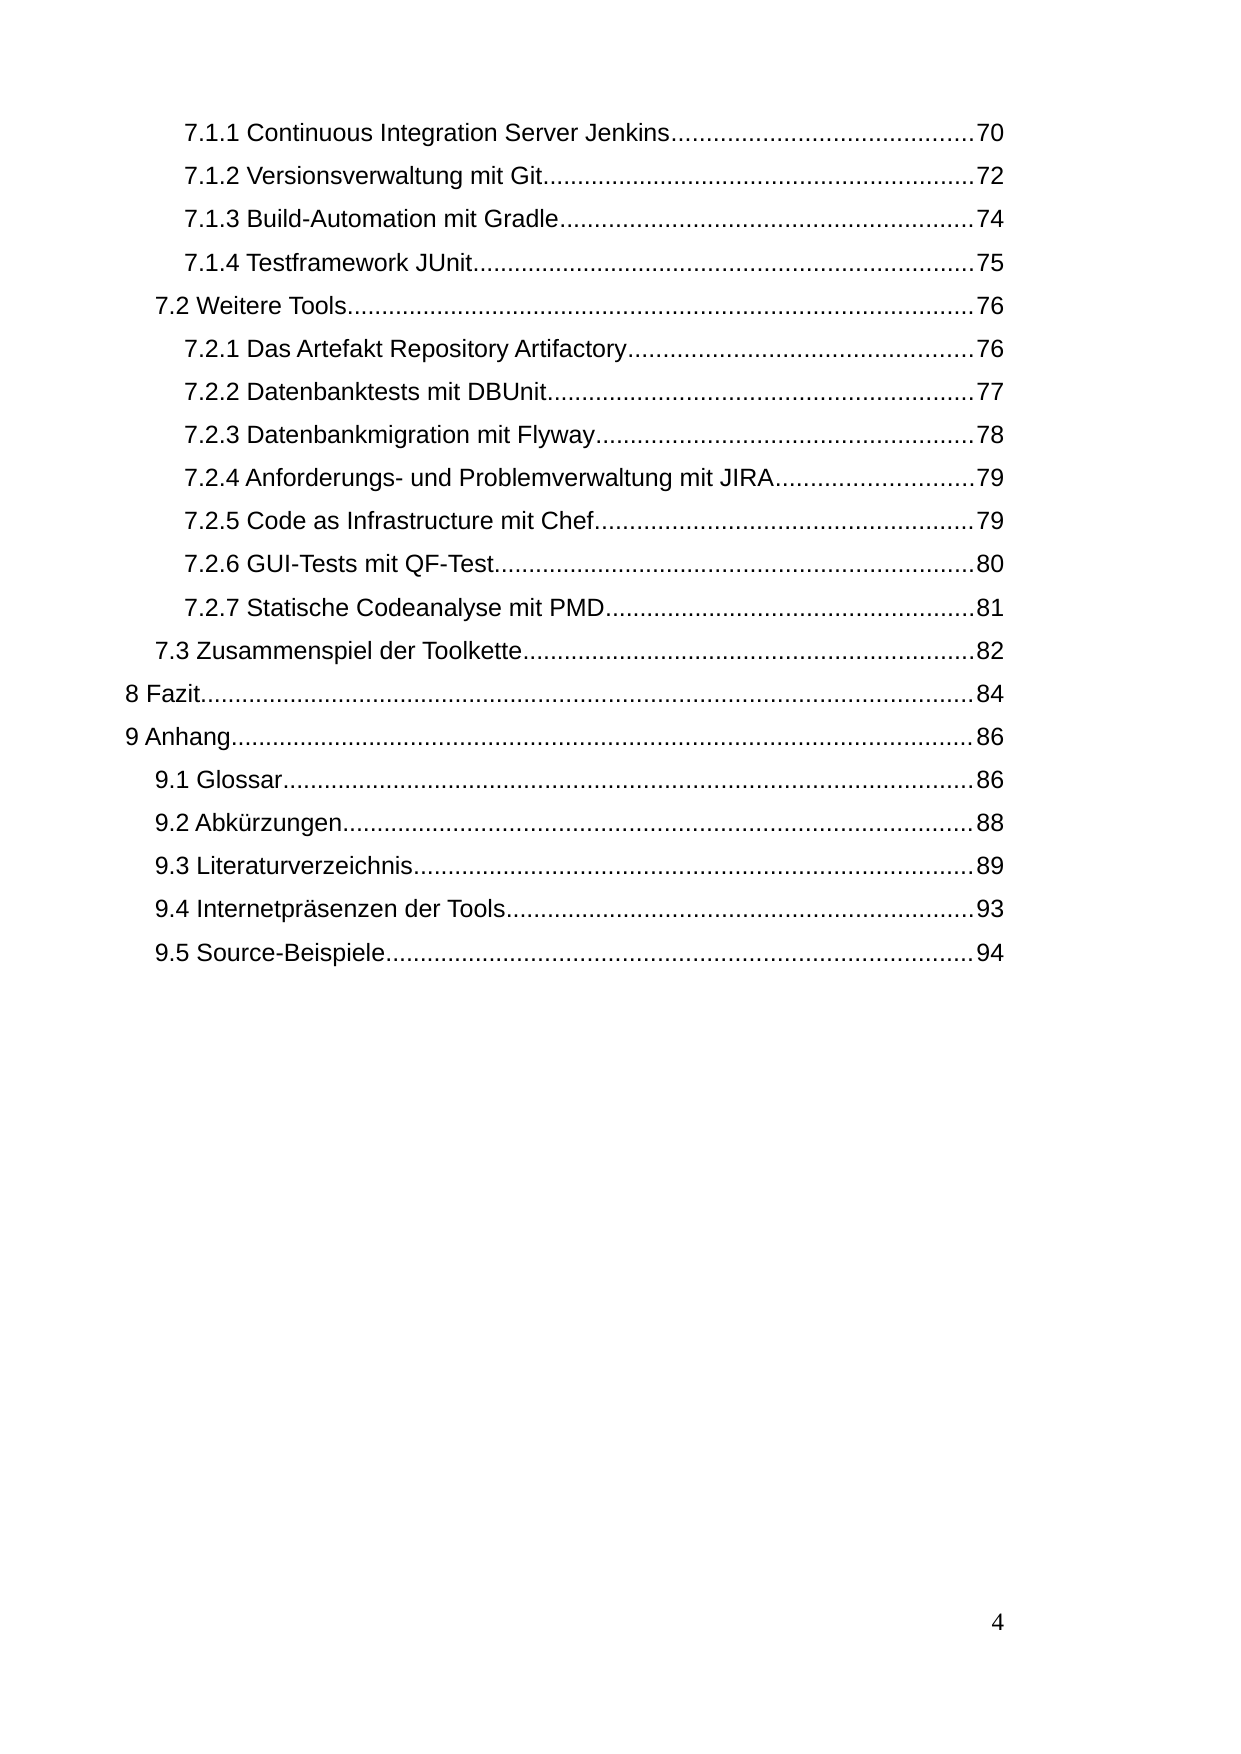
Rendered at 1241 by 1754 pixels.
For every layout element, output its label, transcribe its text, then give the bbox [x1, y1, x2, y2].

text 7.1.2 Versionsverwaltung mit Git 72 [177, 161, 1004, 190]
text 9.4 Internetpräsenzen der Tools 93 [148, 894, 1004, 923]
text 7.2.2 Datenbanktests mit DBUnit 77 [177, 377, 1004, 406]
text 9.2 Abkürzungen 88 [148, 808, 1004, 837]
text 7.2.4 Anforderungs- und Problemverwaltung mit JIRA 79 [177, 463, 1004, 492]
text 7.2.1 Das Artefakt Repository Artifactory 76 [177, 334, 1004, 362]
text 9.5 Source-Beispiele 94 [148, 937, 1004, 966]
text 7.2.3 Datenbankmigration mit Flyway 78 [177, 420, 1004, 449]
text 9 Anhang 86 [118, 722, 1004, 751]
text 7.2 Weitere Tools 76 [148, 291, 1004, 319]
text 7.1.3 Build-Automation mit Gradle 74 [177, 204, 1004, 233]
text 9.1 Glossar 86 [148, 765, 1004, 794]
text 7.1.1 Continuous Integration Server Jenkins 70 [177, 118, 1004, 147]
text 7.2.7 Statische Codeanalyse mit PMD 81 [177, 592, 1004, 621]
text 8 Fazit 84 [118, 679, 1004, 707]
text 9.3 Literaturverzeichnis 89 [148, 851, 1004, 880]
text 7.2.6 GUI-Tests mit QF-Test 80 [177, 549, 1004, 578]
text 7.3 Zusammenspiel der Toolkette 82 [148, 636, 1004, 664]
text 7.2.5 Code as Infrastructure mit Chef 79 [177, 506, 1004, 535]
text 7.1.4 Testframework JUnit 75 [177, 247, 1004, 276]
